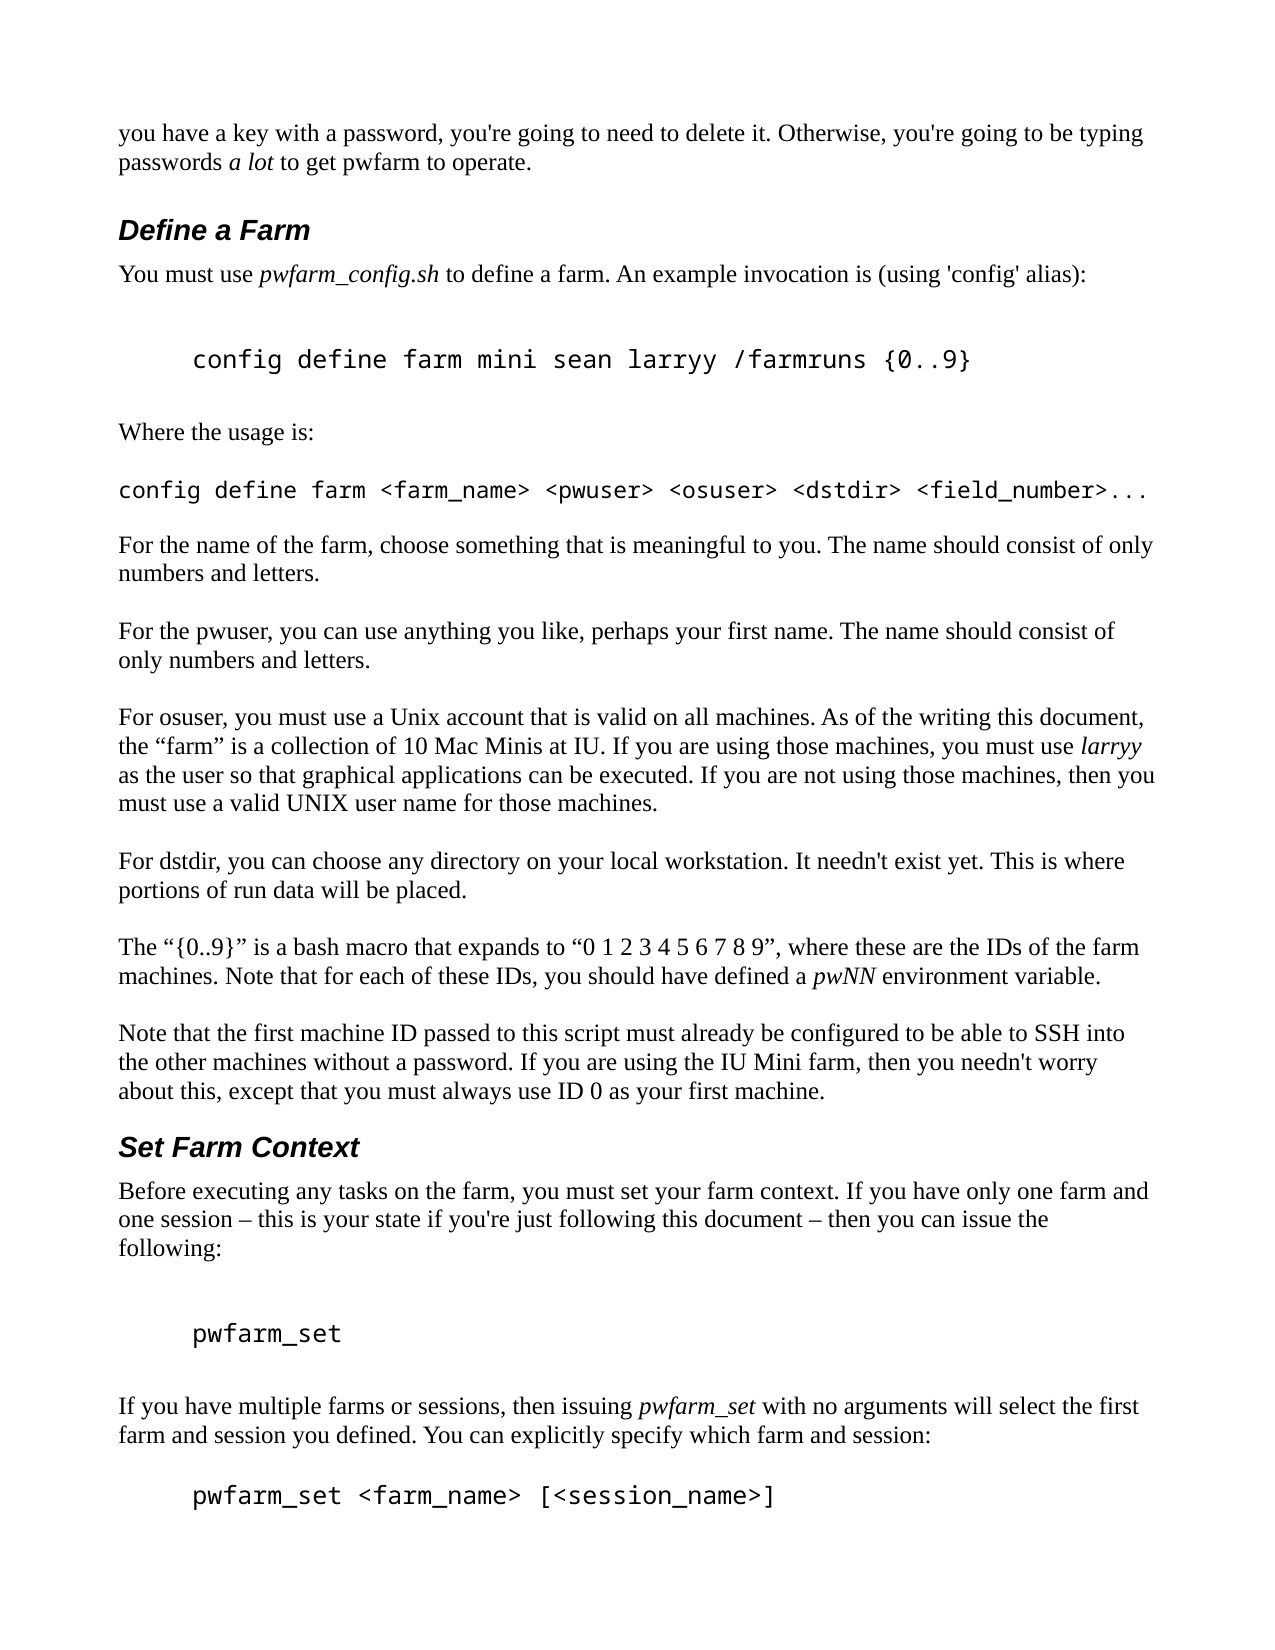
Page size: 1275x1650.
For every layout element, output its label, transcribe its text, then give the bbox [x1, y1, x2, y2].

text For the name of the farm, choose something that is meaningful to you. The name should consist of only numbers and letters. [118, 530, 1157, 587]
text pwfarm_set [118, 1316, 1157, 1350]
text You must use pwfarm_config.sh to define a farm. An example invocation is (using 'config' alias): [118, 259, 1157, 288]
text The “{0..9}” is a bash macro that expands to “0 1 2 3 4 5 6 7 8 9”, where these are the IDs of the farm machines. Note that for each of these IDs, you should have defined a pwNN environment variable. [118, 932, 1157, 990]
text Before executing any tasks on the farm, you must set your farm context. If you have only one farm and one session – this is your state if you're just following this document – then you can issue the following: [118, 1176, 1157, 1262]
text If you have multiple farms or sessions, then issuing pwfarm_set with no arguments will select the first farm and session you defined. You can explicitly specify which farm and session: [118, 1391, 1157, 1449]
text pwfarm_set <farm_name> [<session_name>] [118, 1477, 1157, 1511]
subtitle Define a Farm [118, 213, 1157, 247]
subtitle Set Farm Context [118, 1130, 1157, 1163]
text For osuser, you must use a Unix account that is valid on all machines. As of the writing this document, the “farm” is a collection of 10 Mac Minis at IU. If you are using those machines, you must use larryy as the user so that graphical applications can be executed. If you are not using those machines, then you must use a valid UNIX user name for those machines. [118, 702, 1157, 817]
text config define farm <farm_name> <pwuser> <osuser> <dstdir> <field_number>... [118, 474, 1157, 506]
text Where the usage is: [118, 417, 1157, 446]
text For dstdir, you can choose any directory on your local workstation. It needn't exist yet. This is where portions of run data will be placed. [118, 846, 1157, 903]
text you have a key with a password, you're going to need to delete it. Otherwise, you're going to be typing passwords a lot to get pwfarm to operate. [118, 118, 1157, 176]
text Note that the first machine ID passed to this script must already be configured to be able to SSH into the other machines without a password. If you are using the IU Mini farm, then you needn't worry about this, except that you must always use ID 0 as your first machine. [118, 1018, 1157, 1105]
text config define farm mini sean larryy /farmruns {0..9} [118, 342, 1157, 376]
text For the pwuser, you can use anything you like, perhaps your first name. The name should consist of only numbers and letters. [118, 616, 1157, 673]
